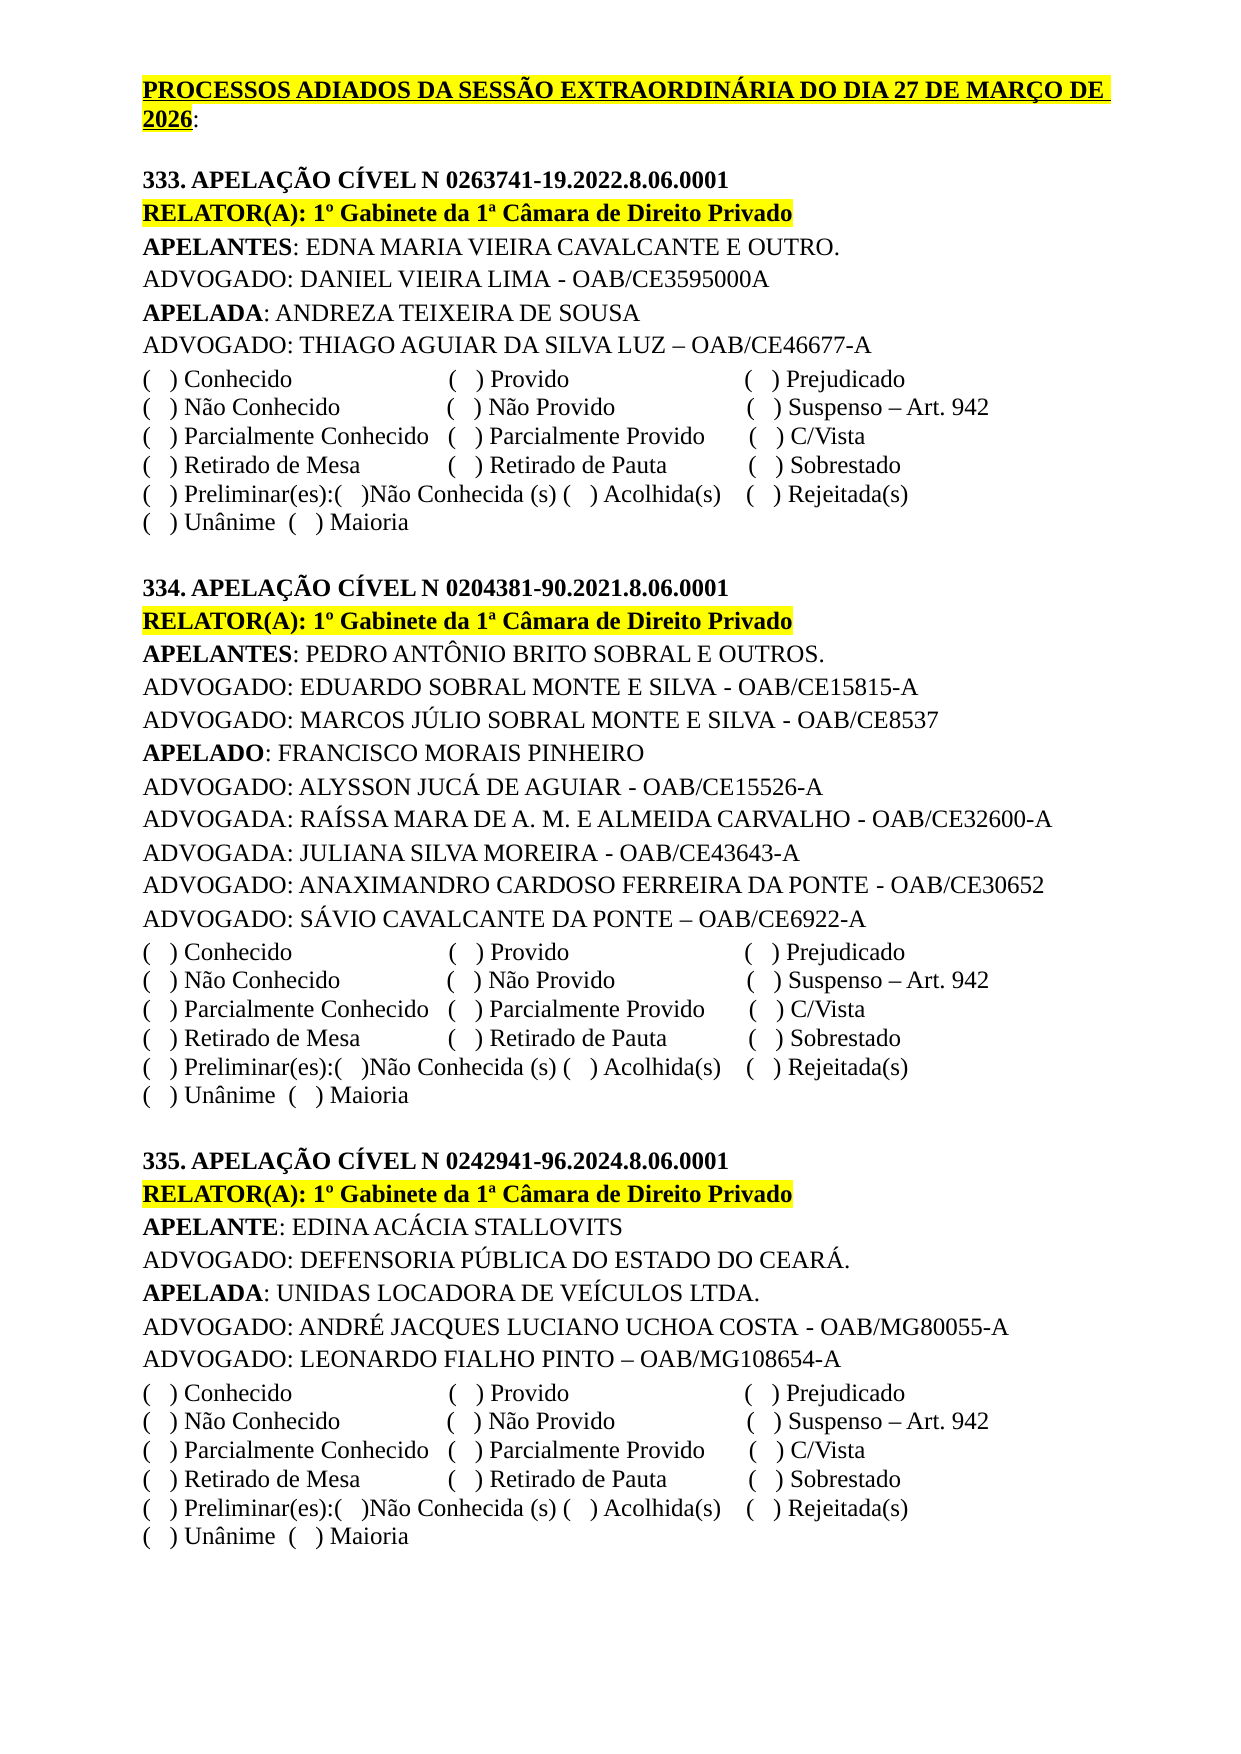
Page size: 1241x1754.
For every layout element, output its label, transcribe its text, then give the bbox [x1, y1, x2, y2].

text ( ) Retirado de Mesa ( ) Retirado de Pauta ( ) Sobrestado [142, 450, 1158, 479]
text ( ) Retirado de Mesa ( ) Retirado de Pauta ( ) Sobrestado [142, 1464, 1158, 1493]
text ( ) Parcialmente Conhecido ( ) Parcialmente Provido ( ) C/Vista [142, 994, 1158, 1023]
text 334. APELAÇÃO CÍVEL N 0204381-90.2021.8.06.0001 RELATOR(A): 1º Gabinete da 1ª Câmara de Direito Privado APELANTES: PEDRO ANTÔNIO BRITO SOBRAL E OUTROS. ADVOGADO: EDUARDO SOBRAL MONTE E SILVA - OAB/CE15815-A ADVOGADO: MARCOS JÚLIO SOBRAL MONTE E SILVA - OAB/CE8537 APELADO: FRANCISCO MORAIS PINHEIRO ADVOGADO: ALYSSON JUCÁ DE AGUIAR - OAB/CE15526-A ADVOGADA: RAÍSSA MARA DE A. M. E ALMEIDA CARVALHO - OAB/CE32600-A ADVOGADA: JULIANA SILVA MOREIRA - OAB/CE43643-A ADVOGADO: ANAXIMANDRO CARDOSO FERREIRA DA PONTE - OAB/CE30652 ADVOGADO: SÁVIO CAVALCANTE DA PONTE – OAB/CE6922-A [142, 573, 1141, 932]
text ( ) Unânime ( ) Maioria [142, 1080, 1141, 1109]
text 335. APELAÇÃO CÍVEL N 0242941-96.2024.8.06.0001 RELATOR(A): 1º Gabinete da 1ª Câmara de Direito Privado APELANTE: EDINA ACÁCIA STALLOVITS [142, 1146, 1141, 1241]
text ( ) Conhecido ( ) Provido ( ) Prejudicado [142, 1378, 1141, 1406]
text ( ) Parcialmente Conhecido ( ) Parcialmente Provido ( ) C/Vista [142, 1435, 1158, 1464]
text ( ) Não Conhecido ( ) Não Provido ( ) Suspenso – Art. 942 [142, 965, 1158, 994]
text ( ) Retirado de Mesa ( ) Retirado de Pauta ( ) Sobrestado [142, 1023, 1158, 1052]
text ( ) Conhecido ( ) Provido ( ) Prejudicado [142, 937, 1141, 965]
text ( ) Preliminar(es):( )Não Conhecida (s) ( ) Acolhida(s) ( ) Rejeitada(s) [142, 479, 1158, 507]
text PROCESSOS ADIADOS DA SESSÃO EXTRAORDINÁRIA DO DIA 27 DE MARÇO DE 2026: [142, 75, 1141, 132]
text ( ) Parcialmente Conhecido ( ) Parcialmente Provido ( ) C/Vista [142, 421, 1158, 450]
text ( ) Preliminar(es):( )Não Conhecida (s) ( ) Acolhida(s) ( ) Rejeitada(s) [142, 1493, 1158, 1521]
text 333. APELAÇÃO CÍVEL N 0263741-19.2022.8.06.0001 RELATOR(A): 1º Gabinete da 1ª Câmara de Direito Privado APELANTES: EDNA MARIA VIEIRA CAVALCANTE E OUTRO. ADVOGADO: DANIEL VIEIRA LIMA - OAB/CE3595000A APELADA: ANDREZA TEIXEIRA DE SOUSA ADVOGADO: THIAGO AGUIAR DA SILVA LUZ – OAB/CE46677-A [142, 166, 1141, 359]
text ( ) Unânime ( ) Maioria [142, 1521, 1141, 1550]
text ( ) Não Conhecido ( ) Não Provido ( ) Suspenso – Art. 942 [142, 392, 1158, 421]
text ( ) Conhecido ( ) Provido ( ) Prejudicado [142, 364, 1141, 392]
text ( ) Unânime ( ) Maioria [142, 507, 1141, 536]
text ( ) Não Conhecido ( ) Não Provido ( ) Suspenso – Art. 942 [142, 1406, 1158, 1435]
text ADVOGADO: DEFENSORIA PÚBLICA DO ESTADO DO CEARÁ. APELADA: UNIDAS LOCADORA DE VEÍCULOS LTDA. ADVOGADO: ANDRÉ JACQUES LUCIANO UCHOA COSTA - OAB/MG80055-A ADVOGADO: LEONARDO FIALHO PINTO – OAB/MG108654-A [142, 1246, 1141, 1373]
text ( ) Preliminar(es):( )Não Conhecida (s) ( ) Acolhida(s) ( ) Rejeitada(s) [142, 1052, 1158, 1080]
